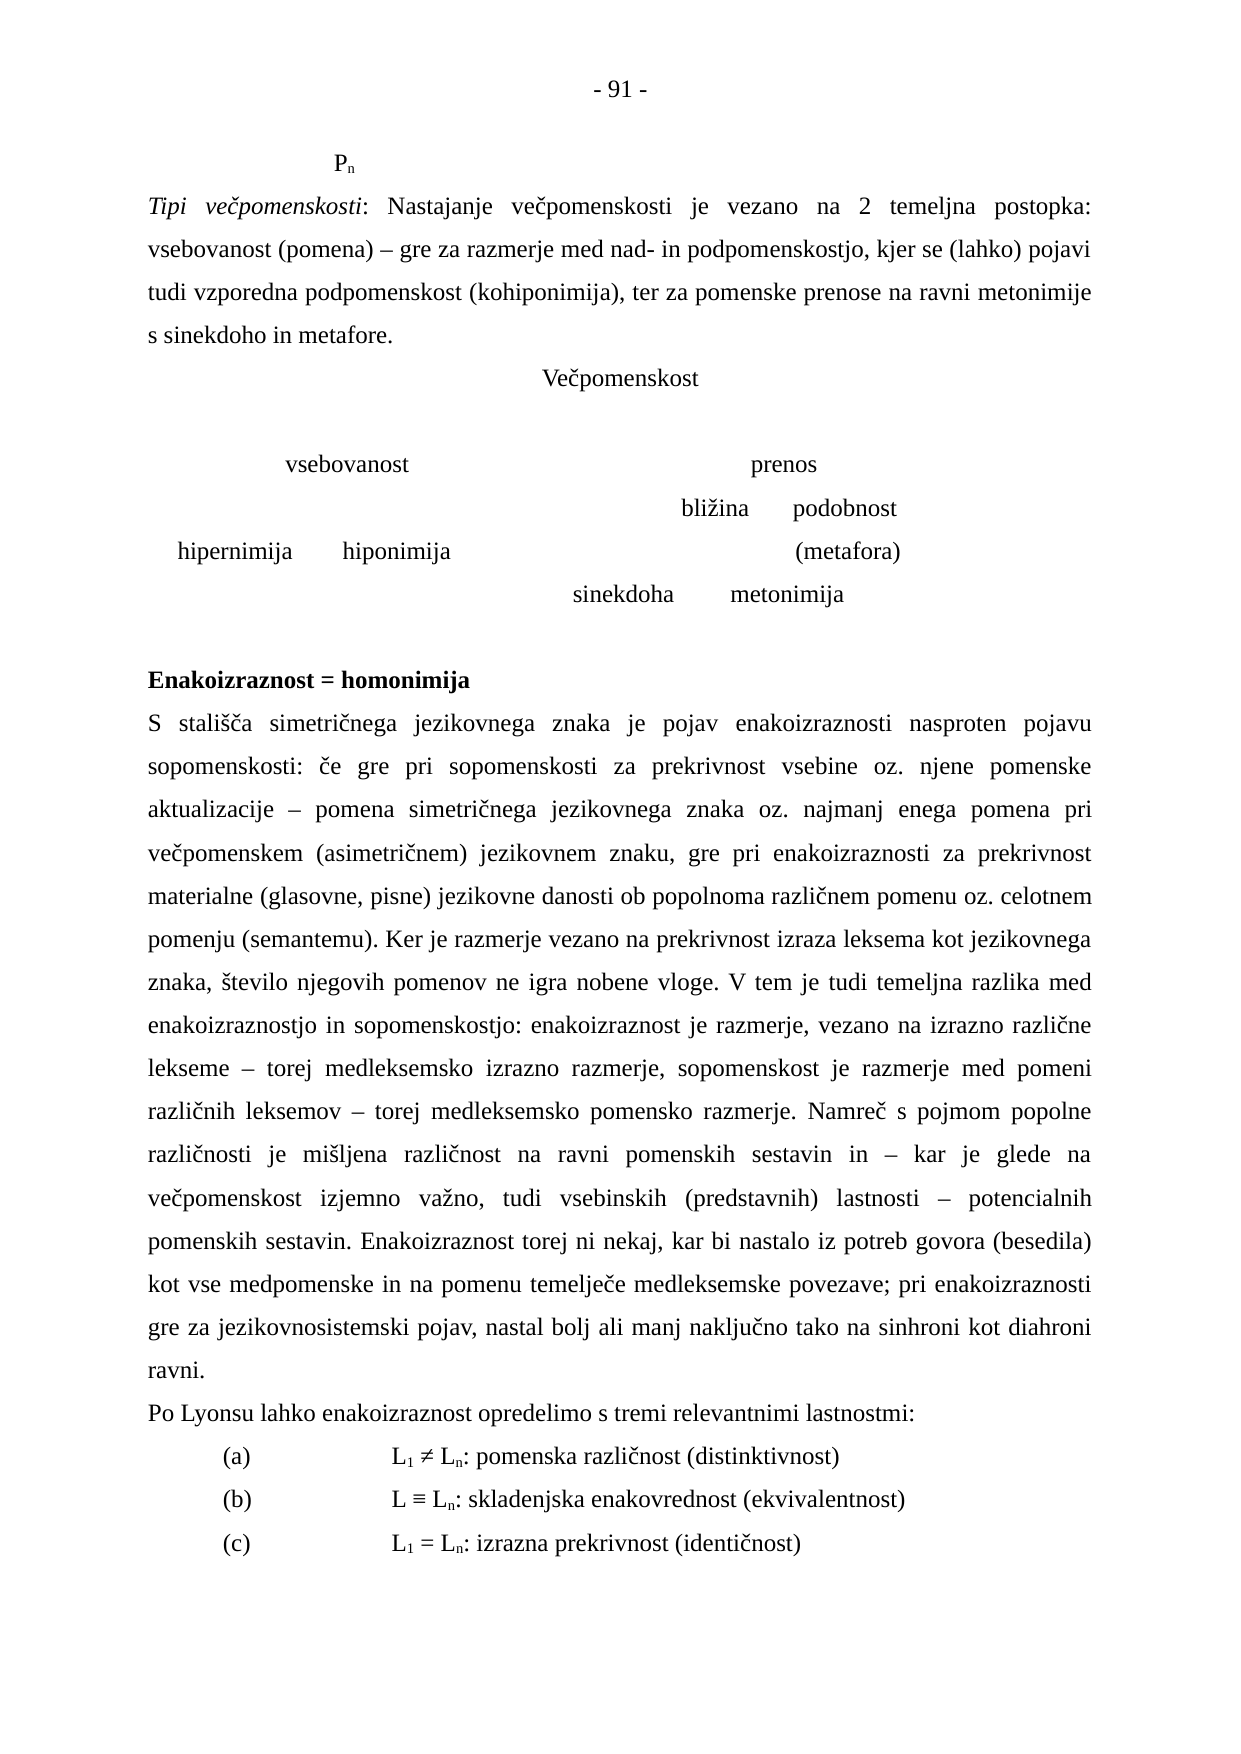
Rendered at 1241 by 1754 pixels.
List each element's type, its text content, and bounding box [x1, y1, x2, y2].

text S stališča simetričnega jezikovnega znaka je pojav enakoizraznosti nasproten pojavu sopomenskosti: če gre pri sopomenskosti za prekrivnost vsebine oz. njene pomenske aktualizacije – pomena simetričnega jezikovnega znaka oz. najmanj enega pomena pri večpomenskem (asimetričnem) jezikovnem znaku, gre pri enakoizraznosti za prekrivnost materialne (glasovne, pisne) jezikovne danosti ob popolnoma različnem pomenu oz. celotnem pomenju (semantemu). Ker je razmerje vezano na prekrivnost izraza leksema kot jezikovnega znaka, število njegovih pomenov ne igra nobene vloge. V tem je tudi temeljna razlika med enakoizraznostjo in sopomenskostjo: enakoizraznost je razmerje, vezano na izrazno različne lekseme – torej medleksemsko izrazno razmerje, sopomenskost je razmerje med pomeni različnih leksemov – torej medleksemsko pomensko razmerje. Namreč s pojmom popolne različnosti je mišljena različnost na ravni pomenskih sestavin in – kar je glede na večpomenskost izjemno važno, tudi vsebinskih (predstavnih) lastnosti – potencialnih pomenskih sestavin. Enakoizraznost torej ni nekaj, kar bi nastalo iz potreb govora (besedila) kot vse medpomenske in na pomenu temelječe medleksemske povezave; pri enakoizraznosti gre za jezikovnosistemski pojav, nastal bolj ali manj naključno tako na sinhroni kot diahroni ravni. [148, 708, 1093, 1384]
list L1 ≠ Ln: pomenska različnost (distinktivnost) [223, 1441, 1093, 1470]
text vsebovanost prenos [148, 449, 1093, 478]
list L1 = Ln: izrazna prekrivnost (identičnost) [223, 1528, 1093, 1556]
text bližina podobnost [148, 493, 1093, 521]
text Po Lyonsu lahko enakoizraznost opredelimo s tremi relevantnimi lastnostmi: [148, 1398, 1093, 1427]
text Tipi večpomenskosti: Nastajanje večpomenskosti je vezano na 2 temeljna postopka: vsebovanost (pomena) – gre za razmerje med nad- in podpomenskostjo, kjer se (lahko) pojavi tudi vzporedna podpomenskost (kohiponimija), ter za pomenske prenose na ravni metonimije s sinekdoho in metafore. [148, 191, 1093, 349]
text Enakoizraznost = homonimija [148, 665, 1093, 694]
text Večpomenskost [148, 363, 1093, 392]
text Pn [148, 148, 1093, 176]
text sinekdoha metonimija [148, 579, 1093, 608]
text hipernimija hiponimija (metafora) [148, 536, 1093, 564]
list L ≡ Ln: skladenjska enakovrednost (ekvivalentnost) [223, 1484, 1093, 1513]
